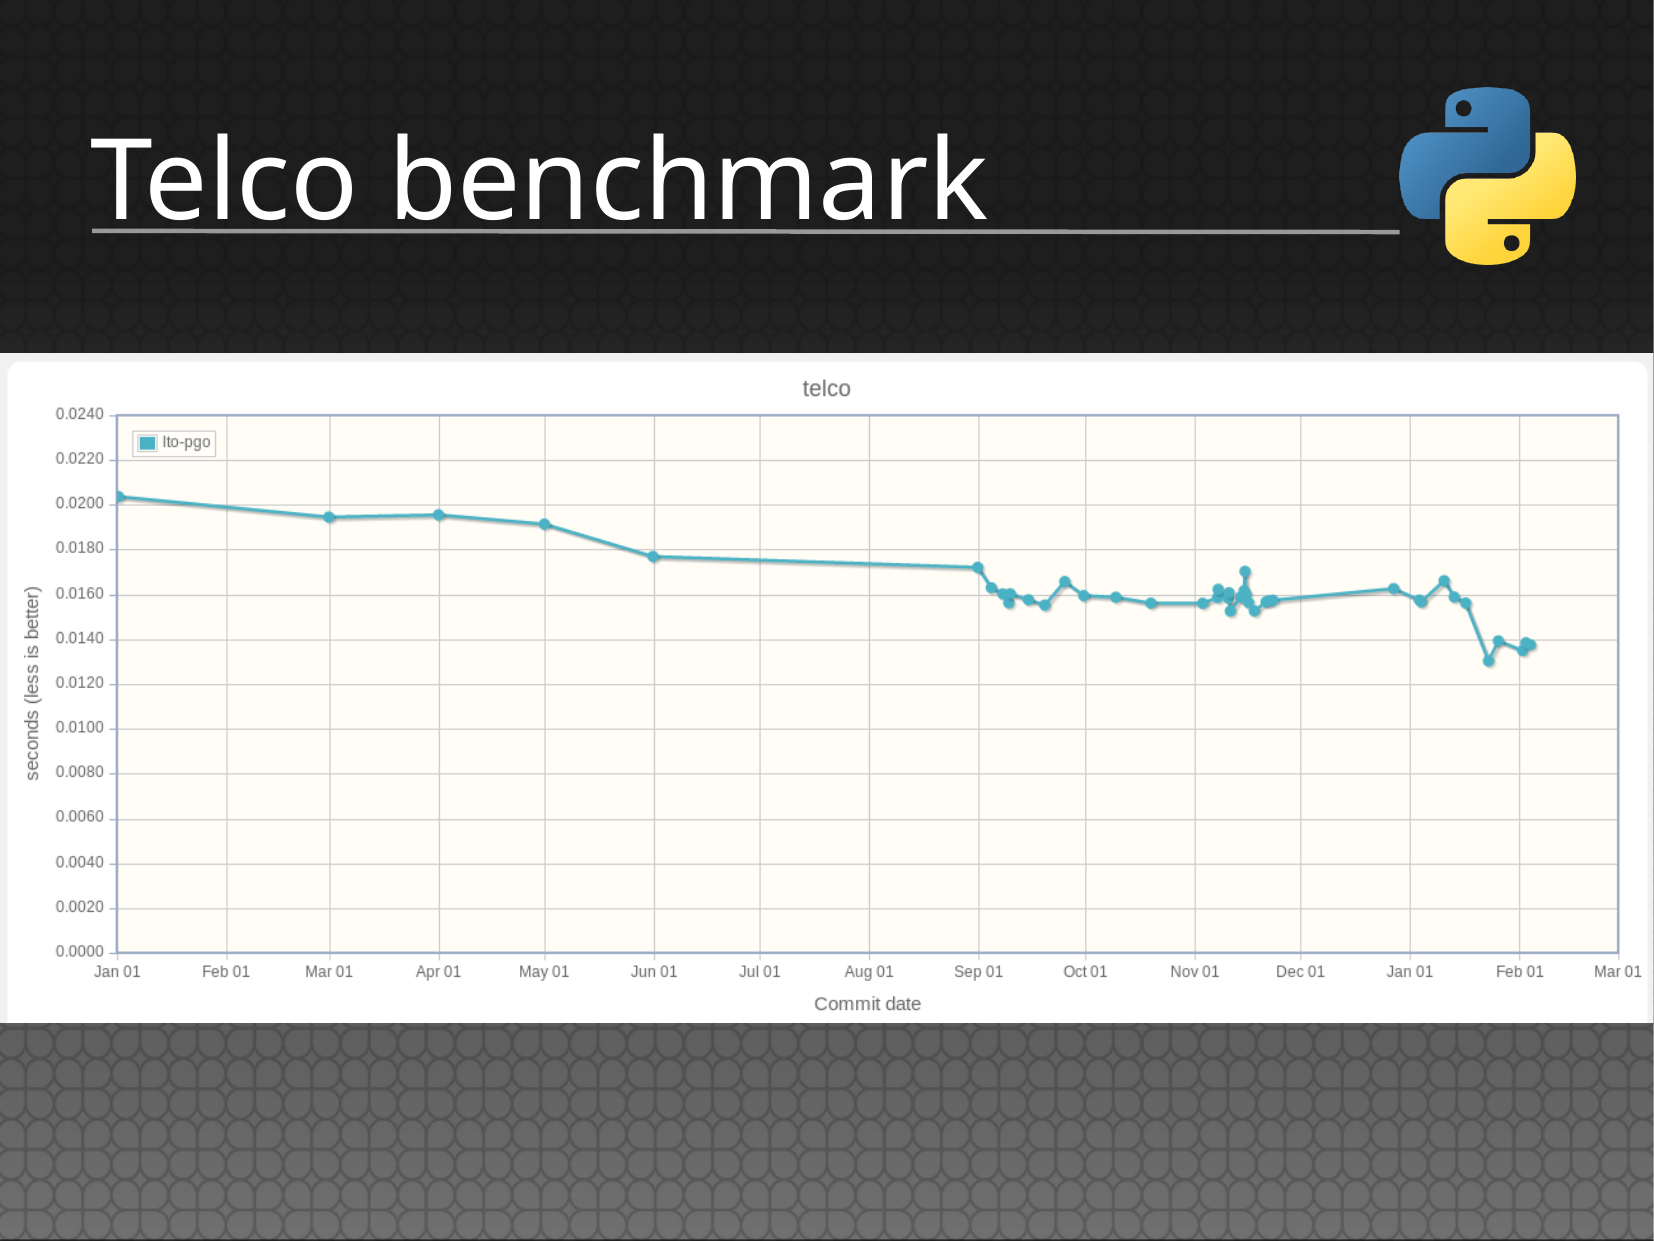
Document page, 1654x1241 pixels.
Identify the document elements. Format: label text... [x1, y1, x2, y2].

picture [0, 0, 1654, 1241]
title Telco benchmark [90, 100, 1385, 251]
